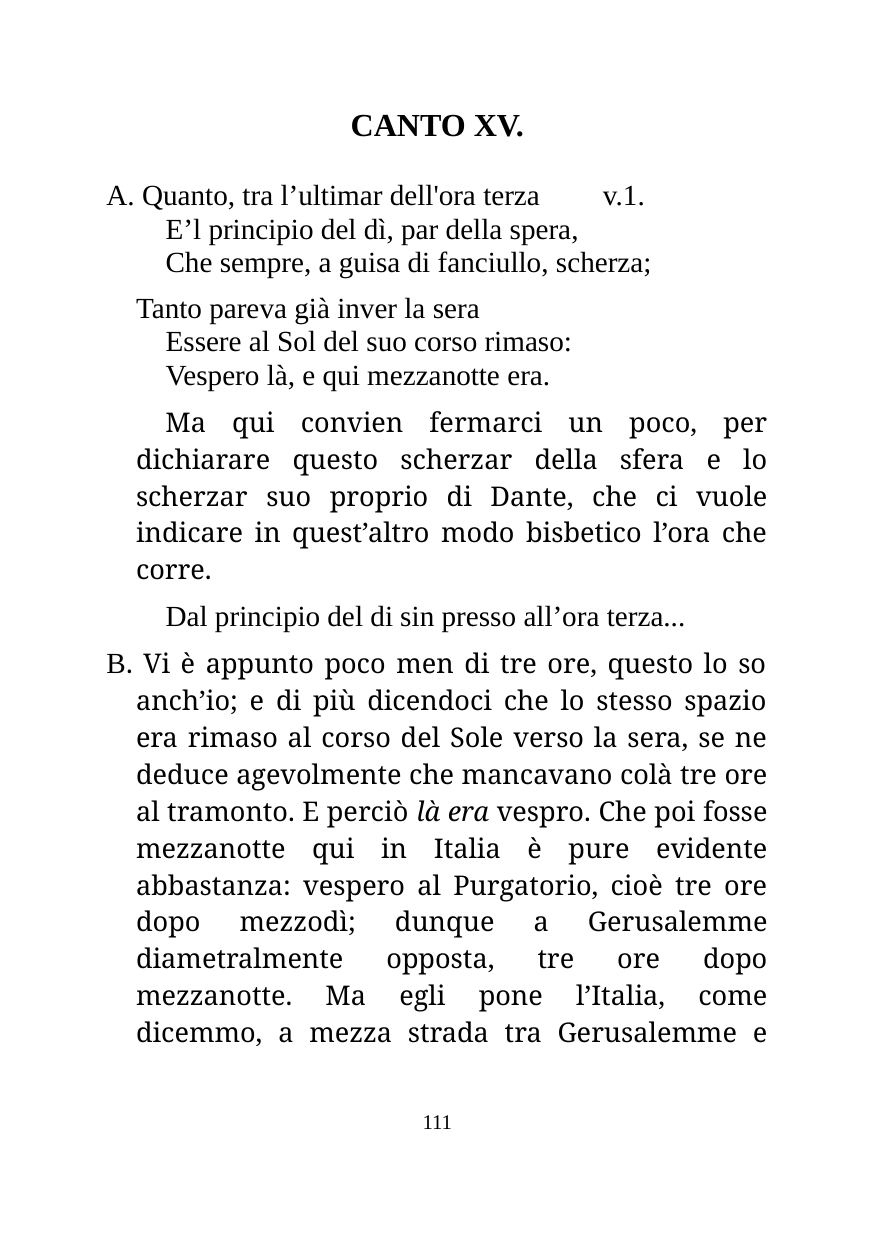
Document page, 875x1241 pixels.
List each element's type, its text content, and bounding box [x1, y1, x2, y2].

text Tanto pareva già inver la sera Essere al Sol del suo corso rimaso: Vespero là, e qui mezzanotte era. [136, 291, 709, 392]
text B. Vi è appunto poco men di tre ore, questo lo so anch’io; e di più dicendoci che lo stesso spazio era rimaso al corso del Sole verso la sera, se ne deduce agevolmente che mancavano colà tre ore al tramonto. E perciò là era vespro. Che poi fosse mezzanotte qui in Italia è pure evidente abbastanza: vespero al Purgatorio, cioè tre ore dopo mezzodì; dunque a Gerusalemme diametralmente opposta, tre ore dopo mezzanotte. Ma egli pone l’Italia, come dicemmo, a mezza strada tra Gerusalemme e [106, 645, 768, 1050]
subtitle CANTO XV. [106, 106, 768, 143]
text A. Quanto, tra l’ultimar dell'ora terza v.1. E’l principio del dì, par della spera, Che sempre, a guisa di fanciullo, scherza; [106, 178, 709, 279]
text Ma qui convien fermarci un poco, per dichiarare questo scherzar della sfera e lo scherzar suo proprio di Dante, che ci vuole indicare in quest’altro modo bisbetico l’ora che corre. [136, 403, 768, 588]
text Dal principio del di sin presso all’ora terza... [165, 599, 709, 633]
